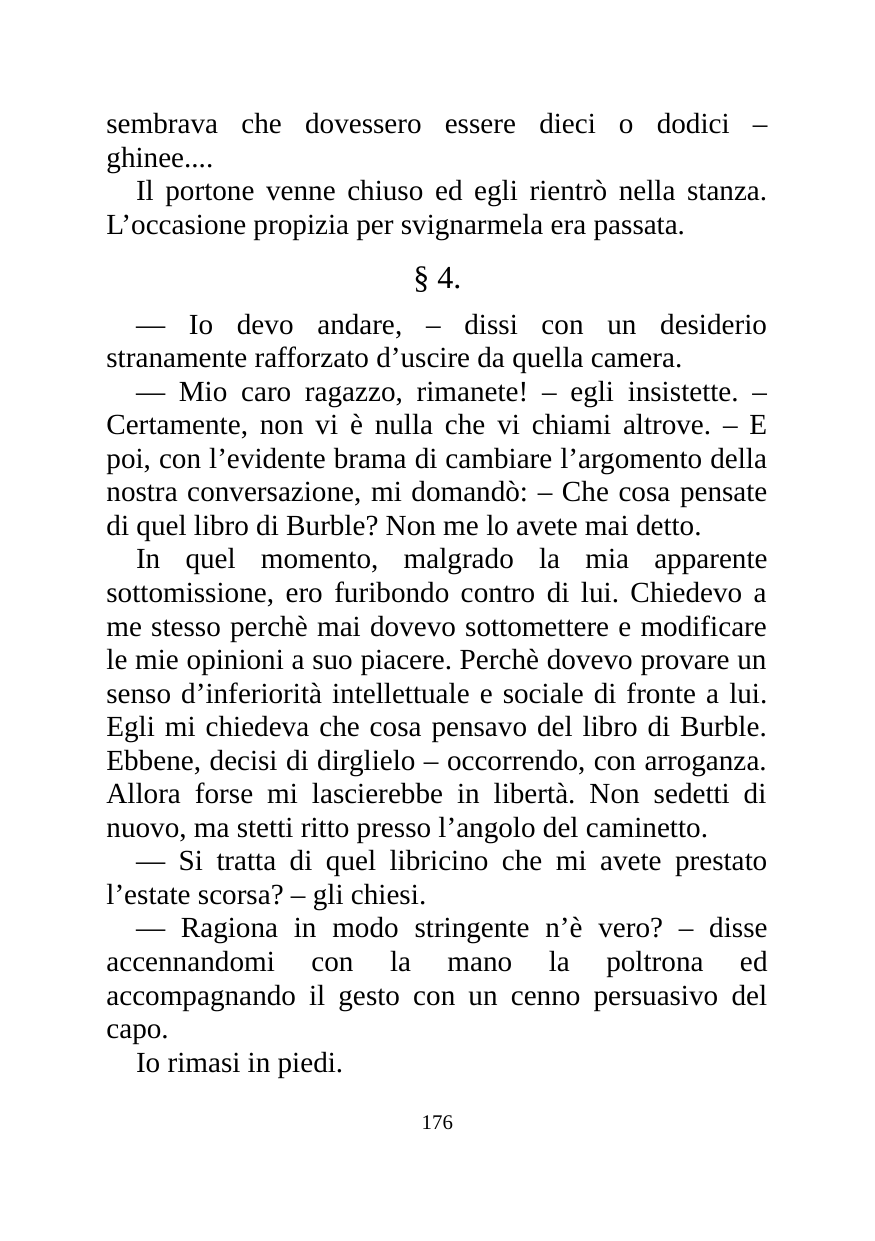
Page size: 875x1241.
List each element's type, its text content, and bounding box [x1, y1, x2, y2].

text Io rimasi in piedi. [106, 1045, 768, 1078]
text In quel momento, malgrado la mia apparente sottomissione, ero furibondo contro di lui. Chiedevo a me stesso perchè mai dovevo sottomettere e modificare le mie opinioni a suo piacere. Perchè dovevo provare un senso d’inferiorità intellettuale e sociale di fronte a lui. Egli mi chiedeva che cosa pensavo del libro di Burble. Ebbene, decisi di dirglielo – occorrendo, con arroganza. Allora forse mi lascierebbe in libertà. Non sedetti di nuovo, ma stetti ritto presso l’angolo del caminetto. [106, 542, 768, 843]
text sembrava che dovessero essere dieci o dodici – ghinee.... [106, 106, 768, 173]
text — Ragiona in modo stringente n’è vero? – disse accennandomi con la mano la poltrona ed accompagnando il gesto con un cenno persuasivo del capo. [106, 911, 768, 1045]
subtitle § 4. [106, 258, 768, 295]
text — Io devo andare, – dissi con un desiderio stranamente rafforzato d’uscire da quella camera. [106, 307, 768, 374]
text — Mio caro ragazzo, rimanete! – egli insistette. – Certamente, non vi è nulla che vi chiami altrove. – E poi, con l’evidente brama di cambiare l’argomento della nostra conversazione, mi domandò: – Che cosa pensate di quel libro di Burble? Non me lo avete mai detto. [106, 374, 768, 542]
text Il portone venne chiuso ed egli rientrò nella stanza. L’occasione propizia per svignarmela era passata. [106, 173, 768, 240]
text — Si tratta di quel libricino che mi avete prestato l’estate scorsa? – gli chiesi. [106, 843, 768, 911]
